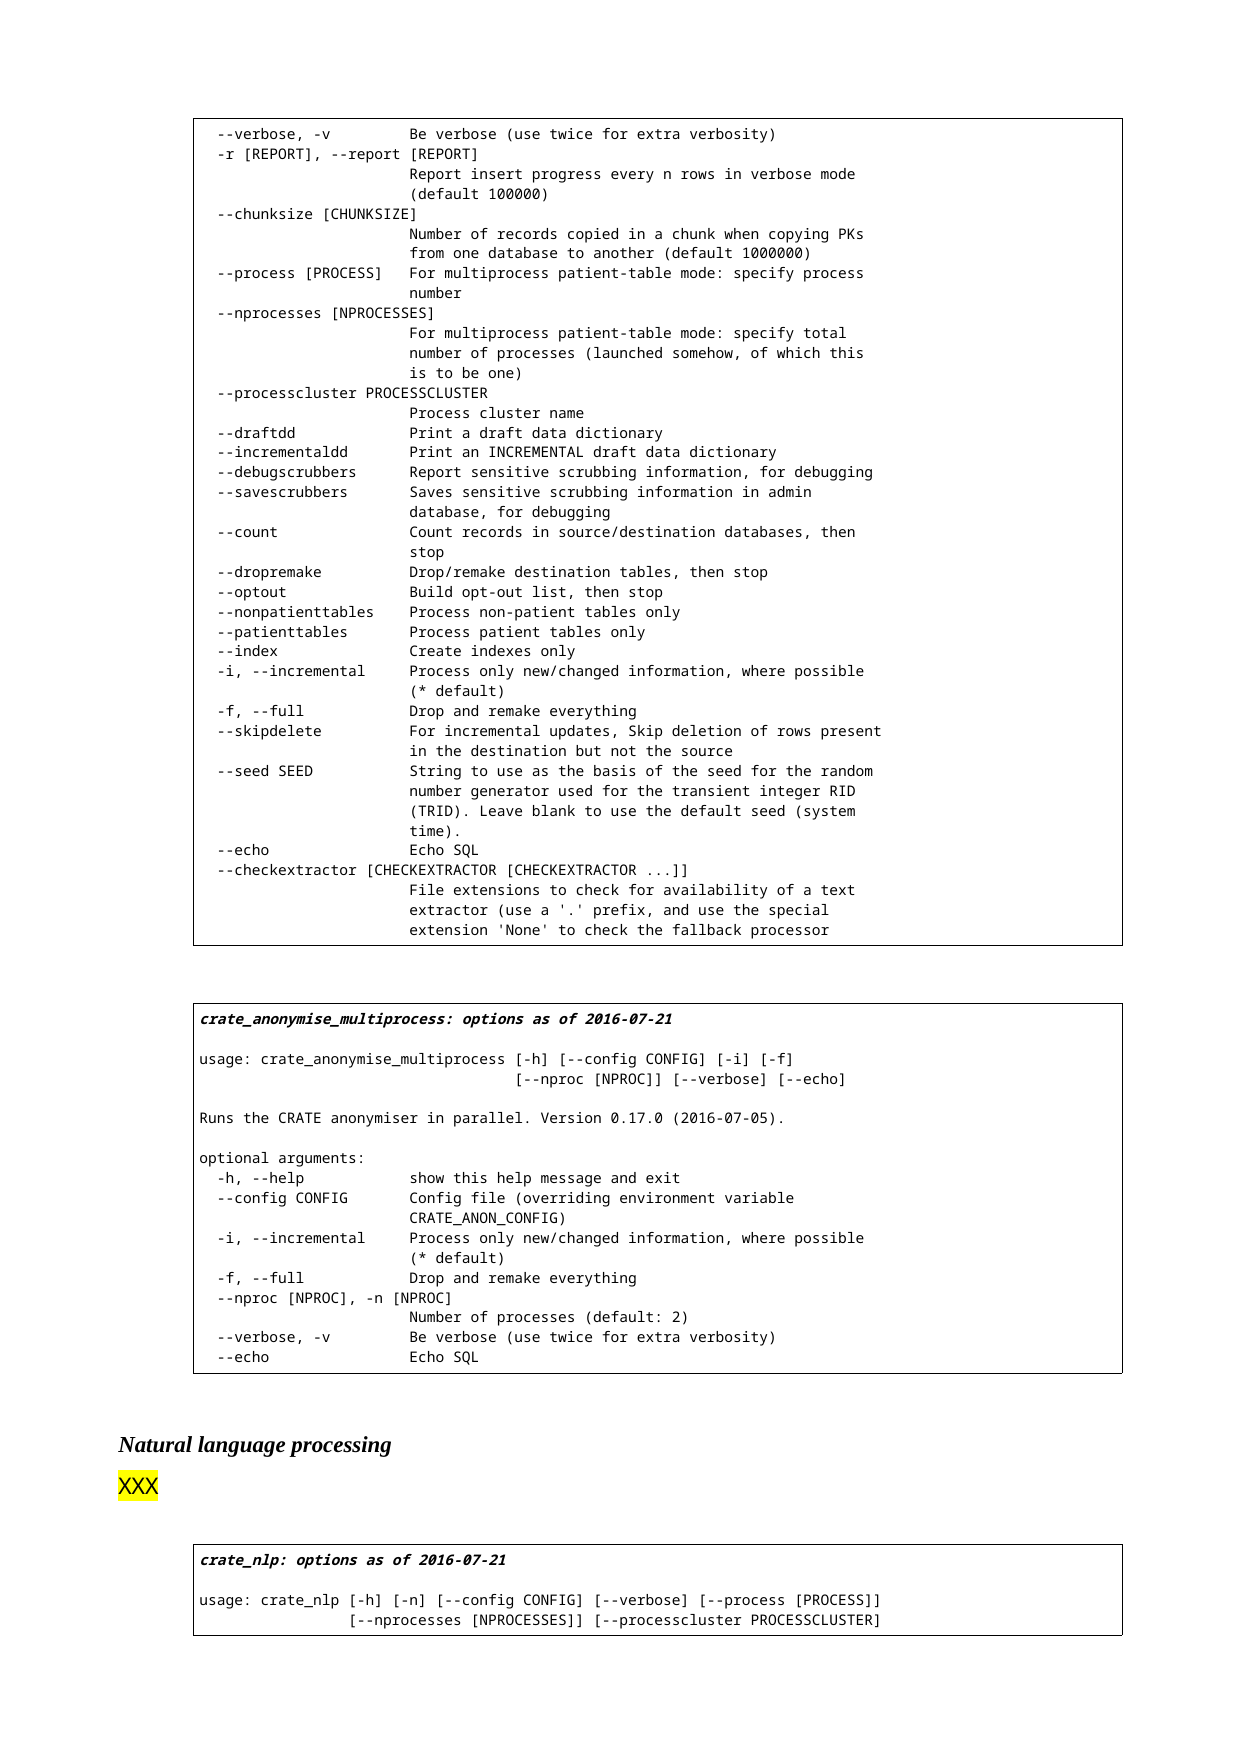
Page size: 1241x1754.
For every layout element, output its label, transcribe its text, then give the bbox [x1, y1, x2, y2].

table_header --verbose, -v Be verbose (use twice for extra verbosity) -r [REPORT], --report [REPORT] Report insert progress every n rows in verbose mode (default 100000) --chunksize [CHUNKSIZE] Number of records copied in a chunk when copying PKs from one database to another (default 1000000) --process [PROCESS] For multiprocess patient-table mode: specify process number --nprocesses [NPROCESSES] For multiprocess patient-table mode: specify total number of processes (launched somehow, of which this is to be one) --processcluster PROCESSCLUSTER Process cluster name --draftdd Print a draft data dictionary --incrementaldd Print an INCREMENTAL draft data dictionary --debugscrubbers Report sensitive scrubbing information, for debugging --savescrubbers Saves sensitive scrubbing information in admin database, for debugging --count Count records in source/destination databases, then stop --dropremake Drop/remake destination tables, then stop --optout Build opt-out list, then stop --nonpatienttables Process non-patient tables only --patienttables Process patient tables only --index Create indexes only -i, --incremental Process only new/changed information, where possible (* default) -f, --full Drop and remake everything --skipdelete For incremental updates, Skip deletion of rows present in the destination but not the source --seed SEED String to use as the basis of the seed for the random number generator used for the transient integer RID (TRID). Leave blank to use the default seed (system time). --echo Echo SQL --checkextractor [CHECKEXTRACTOR [CHECKEXTRACTOR ...]] File extensions to check for availability of a text extractor (use a '.' prefix, and use the special extension 'None' to check the fallback processor [194, 119, 1122, 945]
table_header crate_anonymise_multiprocess: options as of 2016-07-21 usage: crate_anonymise_multiprocess [-h] [--config CONFIG] [-i] [-f] [--nproc [NPROC]] [--verbose] [--echo] Runs the CRATE anonymiser in parallel. Version 0.17.0 (2016-07-05). optional arguments: -h, --help show this help message and exit --config CONFIG Config file (overriding environment variable CRATE_ANON_CONFIG) -i, --incremental Process only new/changed information, where possible (* default) -f, --full Drop and remake everything --nproc [NPROC], -n [NPROC] Number of processes (default: 2) --verbose, -v Be verbose (use twice for extra verbosity) --echo Echo SQL [194, 1004, 1122, 1373]
subtitle Natural language processing [118, 1431, 1122, 1457]
text XXX [118, 1470, 1122, 1501]
table_header crate_nlp: options as of 2016-07-21 usage: crate_nlp [-h] [-n] [--config CONFIG] [--verbose] [--process [PROCESS]] [--nprocesses [NPROCESSES]] [--processcluster PROCESSCLUSTER] [194, 1545, 1122, 1635]
